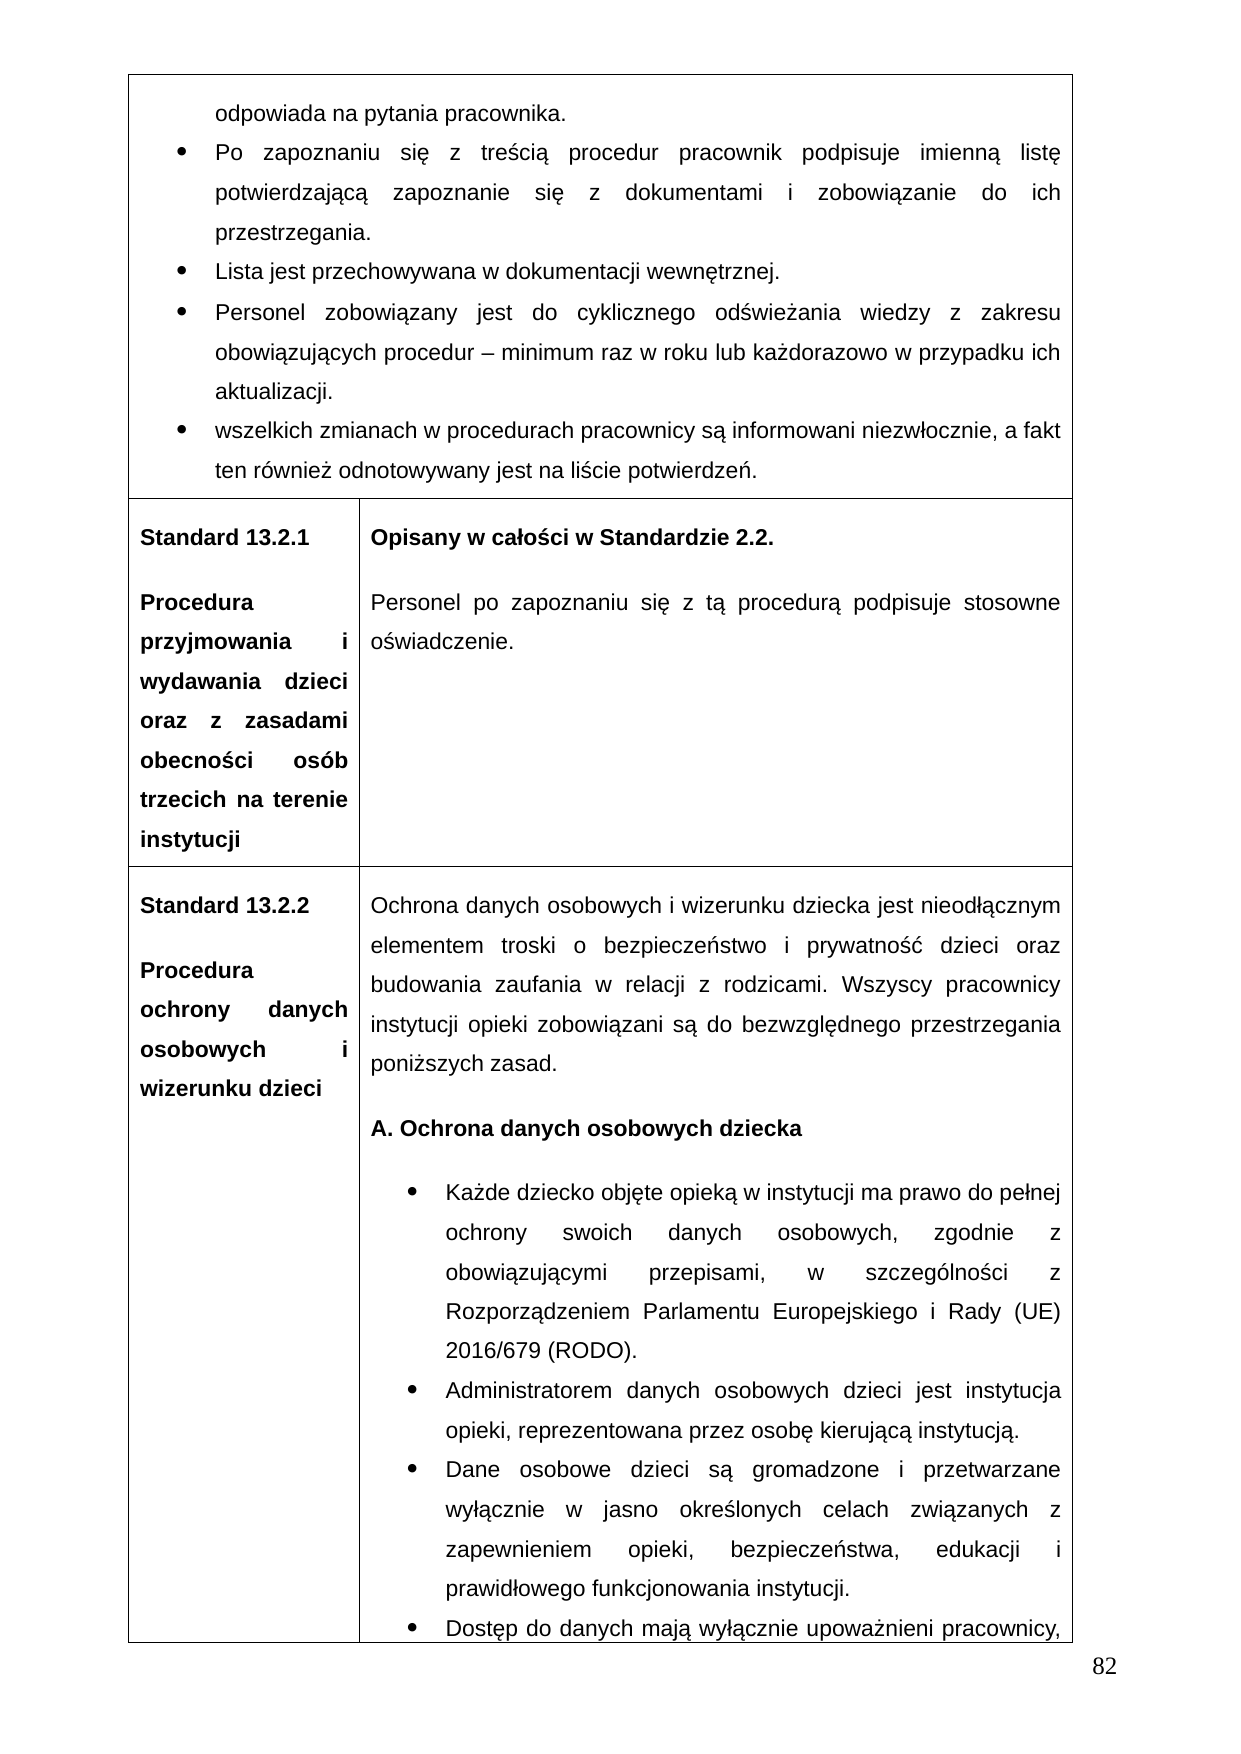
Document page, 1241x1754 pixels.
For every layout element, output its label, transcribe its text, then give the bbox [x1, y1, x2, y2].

table_cell Ochrona danych osobowych i wizerunku dziecka jest nieodłącznym elementem troski o bezpieczeństwo i prywatność dzieci oraz budowania zaufania w relacji z rodzicami. Wszyscy pracownicy instytucji opieki zobowiązani są do bezwzględnego przestrzegania poniższych zasad. A. Ochrona danych osobowych dziecka Każde dziecko objęte opieką w instytucji ma prawo do pełnej ochrony swoich danych osobowych, zgodnie z obowiązującymi przepisami, w szczególności z Rozporządzeniem Parlamentu Europejskiego i Rady (UE) 2016/679 (RODO). Administratorem danych osobowych dzieci jest instytucja opieki, reprezentowana przez osobę kierującą instytucją. Dane osobowe dzieci są gromadzone i przetwarzane wyłącznie w jasno określonych celach związanych z zapewnieniem opieki, bezpieczeństwa, edukacji i prawidłowego funkcjonowania instytucji. Dostęp do danych mają wyłącznie upoważnieni pracownicy, [360, 867, 1072, 1642]
table_cell Standard 13.2.2 Procedura ochrony danych osobowych i wizerunku dzieci [129, 867, 359, 1642]
table_cell Opisany w całości w Standardzie 2.2. Personel po zapoznaniu się z tą procedurą podpisuje stosowne oświadczenie. [360, 499, 1072, 866]
table_cell odpowiada na pytania pracownika. Po zapoznaniu się z treścią procedur pracownik podpisuje imienną listę potwierdzającą zapoznanie się z dokumentami i zobowiązanie do ich przestrzegania. Lista jest przechowywana w dokumentacji wewnętrznej. Personel zobowiązany jest do cyklicznego odświeżania wiedzy z zakresu obowiązujących procedur – minimum raz w roku lub każdorazowo w przypadku ich aktualizacji. wszelkich zmianach w procedurach pracownicy są informowani niezwłocznie, a fakt ten również odnotowywany jest na liście potwierdzeń. [129, 75, 1072, 498]
table_cell Standard 13.2.1 Procedura przyjmowania i wydawania dzieci oraz z zasadami obecności osób trzecich na terenie instytucji [129, 499, 359, 866]
